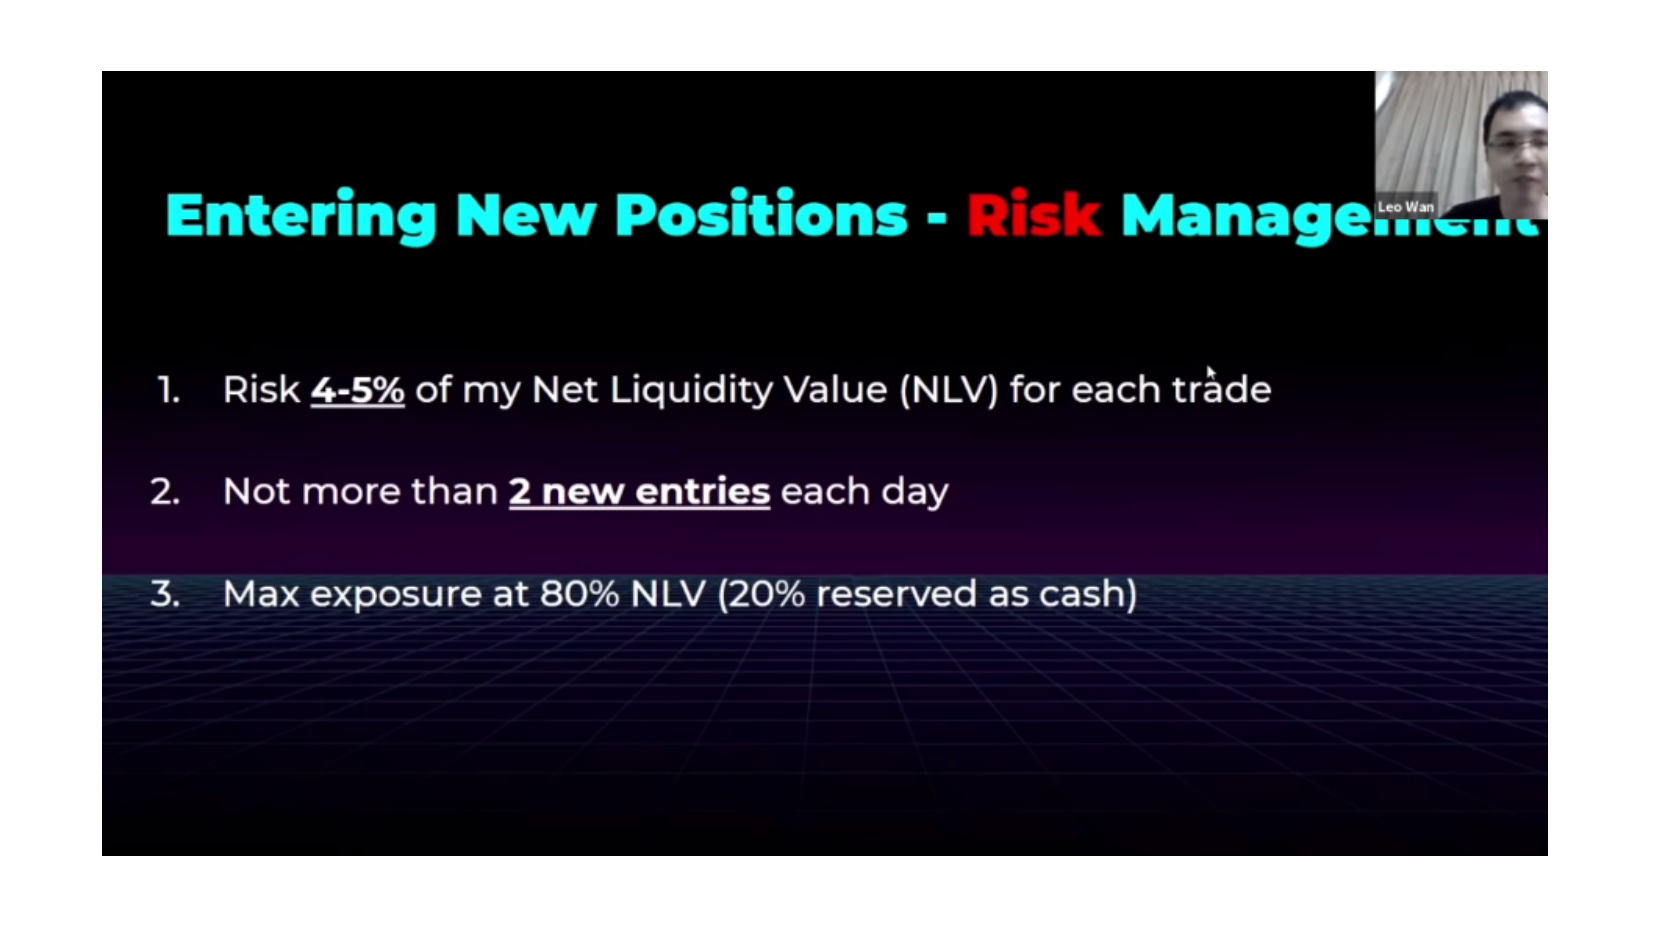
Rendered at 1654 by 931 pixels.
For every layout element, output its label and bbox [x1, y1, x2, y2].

picture [102, 71, 1548, 856]
